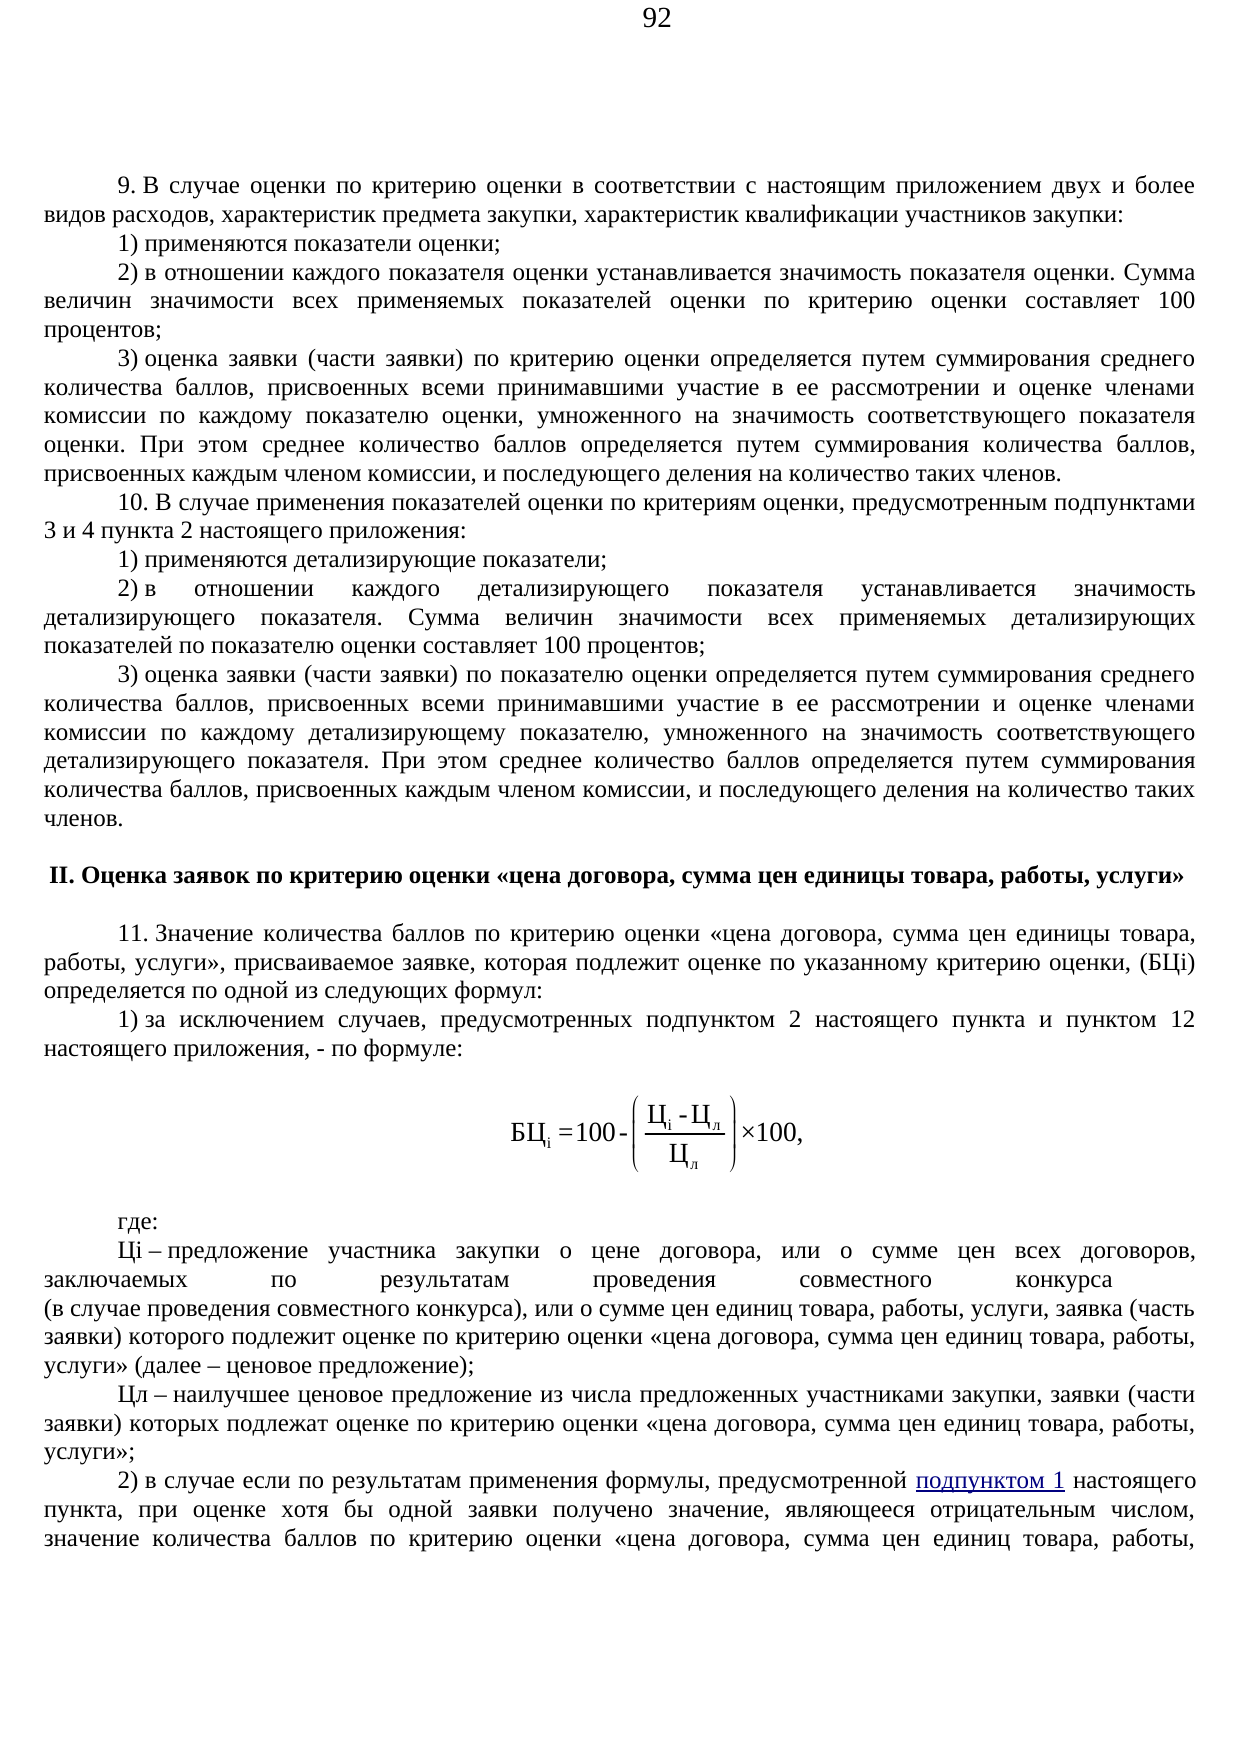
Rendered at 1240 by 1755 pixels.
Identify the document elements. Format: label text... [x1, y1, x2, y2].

text 3) оценка заявки (части заявки) по показателю оценки определяется путем суммирования среднего количества баллов, присвоенных всеми принимавшими участие в ее рассмотрении и оценке членами комиссии по каждому детализирующему показателю, умноженного на значимость соответствующего детализирующего показателя. При этом среднее количество баллов определяется путем суммирования количества баллов, присвоенных каждым членом комиссии, и последующего деления на количество таких членов. [43, 659, 1197, 832]
text 11. Значение количества баллов по критерию оценки «цена договора, сумма цен единицы товара, работы, услуги», присваиваемое заявке, которая подлежит оценке по указанному критерию оценки, (БЦi) определяется по одной из следующих формул: [43, 918, 1197, 1004]
text 1) применяются показатели оценки; [43, 228, 1197, 257]
text Цл – наилучшее ценовое предложение из числа предложенных участниками закупки, заявки (части заявки) которых подлежат оценке по критерию оценки «цена договора, сумма цен единиц товара, работы, услуги»; [43, 1379, 1197, 1465]
text 2) в случае если по результатам применения формулы, предусмотренной подпунктом 1 настоящего пункта, при оценке хотя бы одной заявки получено значение, являющееся отрицательным числом, значение количества баллов по критерию оценки «цена договора, сумма цен единиц товара, работы, [43, 1465, 1197, 1551]
text где: [43, 1206, 1197, 1235]
text 1) за исключением случаев, предусмотренных подпунктом 2 настоящего пункта и пунктом 12 настоящего приложения, - по формуле: [43, 1004, 1197, 1062]
text 1) применяются детализирующие показатели; [43, 544, 1197, 573]
text II. Оценка заявок по критерию оценки «цена договора, сумма цен единицы товара, работы, услуги» [43, 861, 1197, 889]
text 9. В случае оценки по критерию оценки в соответствии с настоящим приложением двух и более видов расходов, характеристик предмета закупки, характеристик квалификации участников закупки: [43, 171, 1197, 228]
text 2) в отношении каждого детализирующего показателя устанавливается значимость детализирующего показателя. Сумма величин значимости всех применяемых детализирующих показателей по показателю оценки составляет 100 процентов; [43, 573, 1197, 659]
text 2) в отношении каждого показателя оценки устанавливается значимость показателя оценки. Сумма величин значимости всех применяемых показателей оценки по критерию оценки составляет 100 процентов; [43, 257, 1197, 343]
text Цi – предложение участника закупки о цене договора, или о сумме цен всех договоров, заключаемых по результатам проведения совместного конкурса (в случае проведения совместного конкурса), или о сумме цен единиц товара, работы, услуги, заявка (часть заявки) которого подлежит оценке по критерию оценки «цена договора, сумма цен единиц товара, работы, услуги» (далее – ценовое предложение); [43, 1235, 1197, 1379]
text 10. В случае применения показателей оценки по критериям оценки, предусмотренным подпунктами 3 и 4 пункта 2 настоящего приложения: [43, 487, 1197, 544]
text 3) оценка заявки (части заявки) по критерию оценки определяется путем суммирования среднего количества баллов, присвоенных всеми принимавшими участие в ее рассмотрении и оценке членами комиссии по каждому показателю оценки, умноженного на значимость соответствующего показателя оценки. При этом среднее количество баллов определяется путем суммирования количества баллов, присвоенных каждым членом комиссии, и последующего деления на количество таких членов. [43, 343, 1197, 487]
